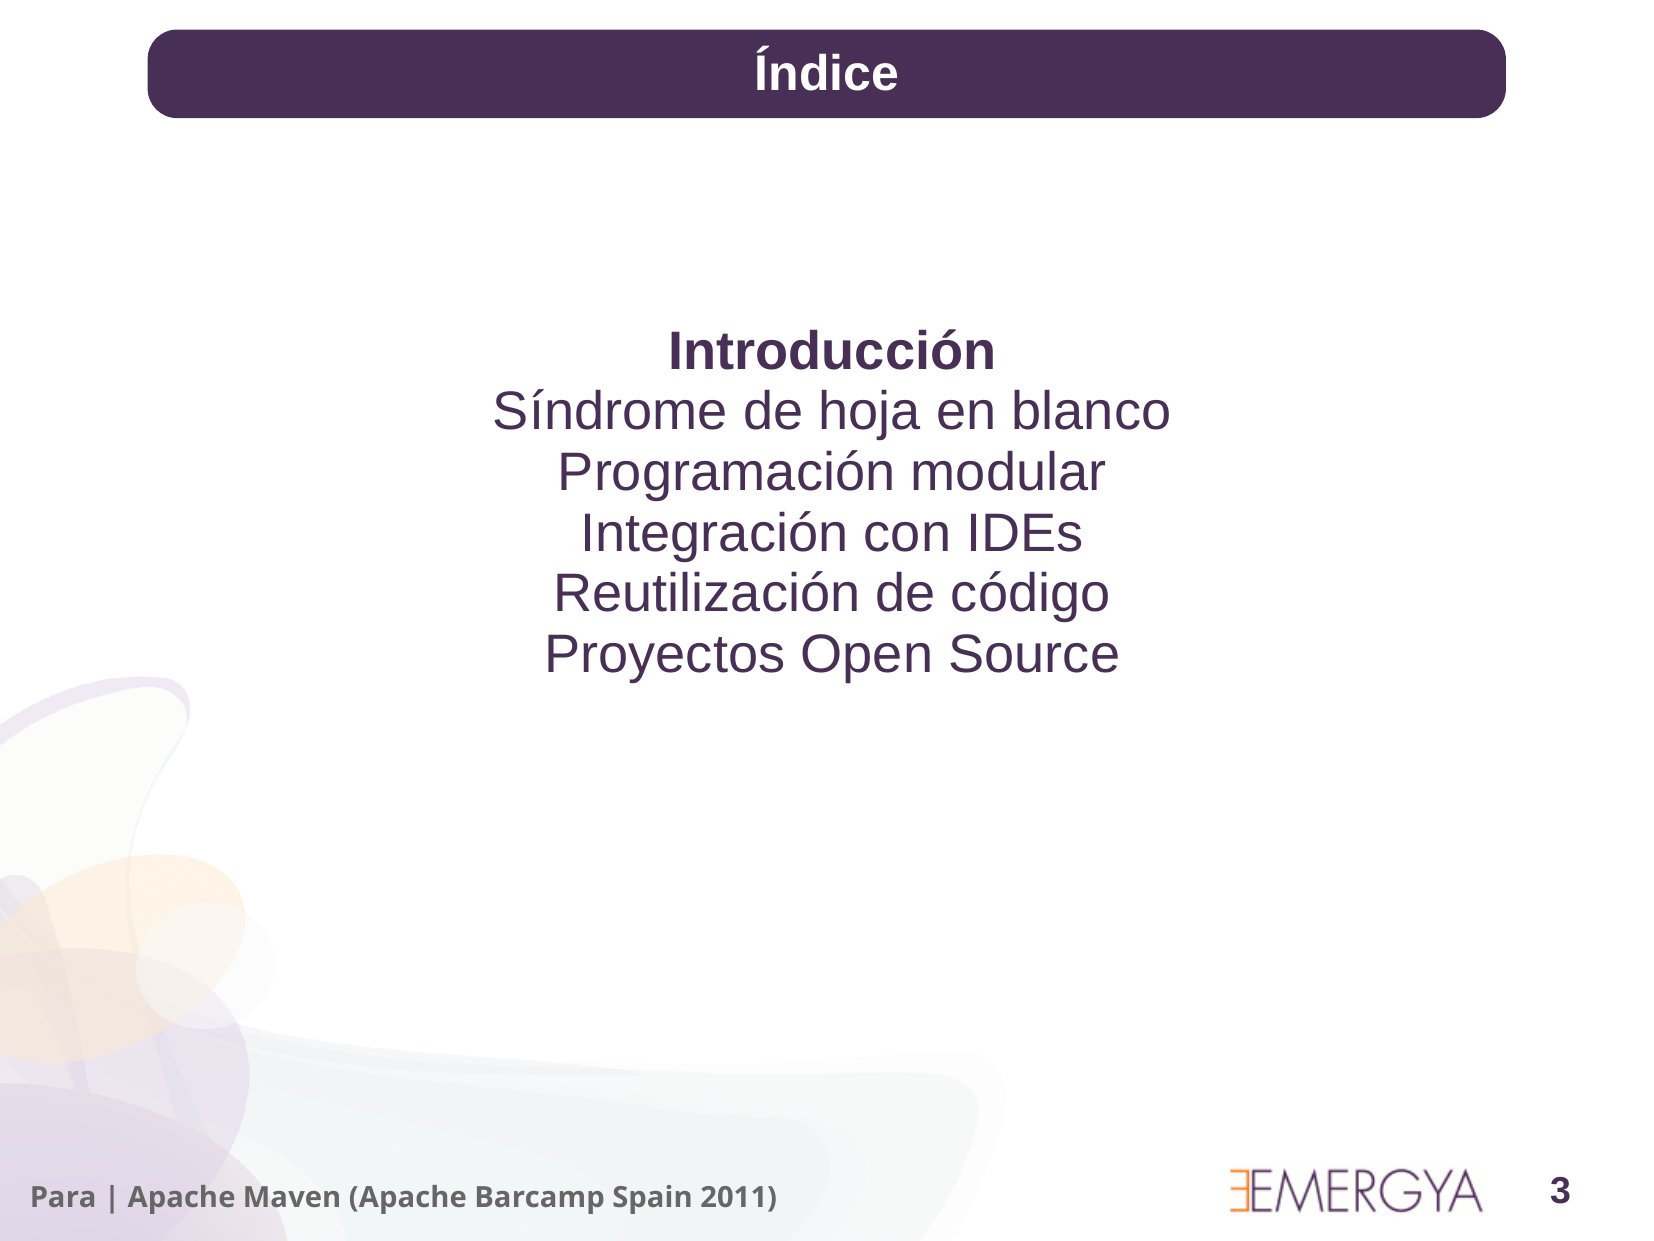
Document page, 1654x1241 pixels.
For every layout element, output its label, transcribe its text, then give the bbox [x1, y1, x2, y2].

text_box Índice [147, 29, 1506, 119]
picture [1226, 1166, 1484, 1217]
text_box Introducción Síndrome de hoja en blanco Programación modular Integración con IDEs Reutilización de código Proyectos Open Source [88, 147, 1577, 857]
picture [0, 673, 1017, 1241]
